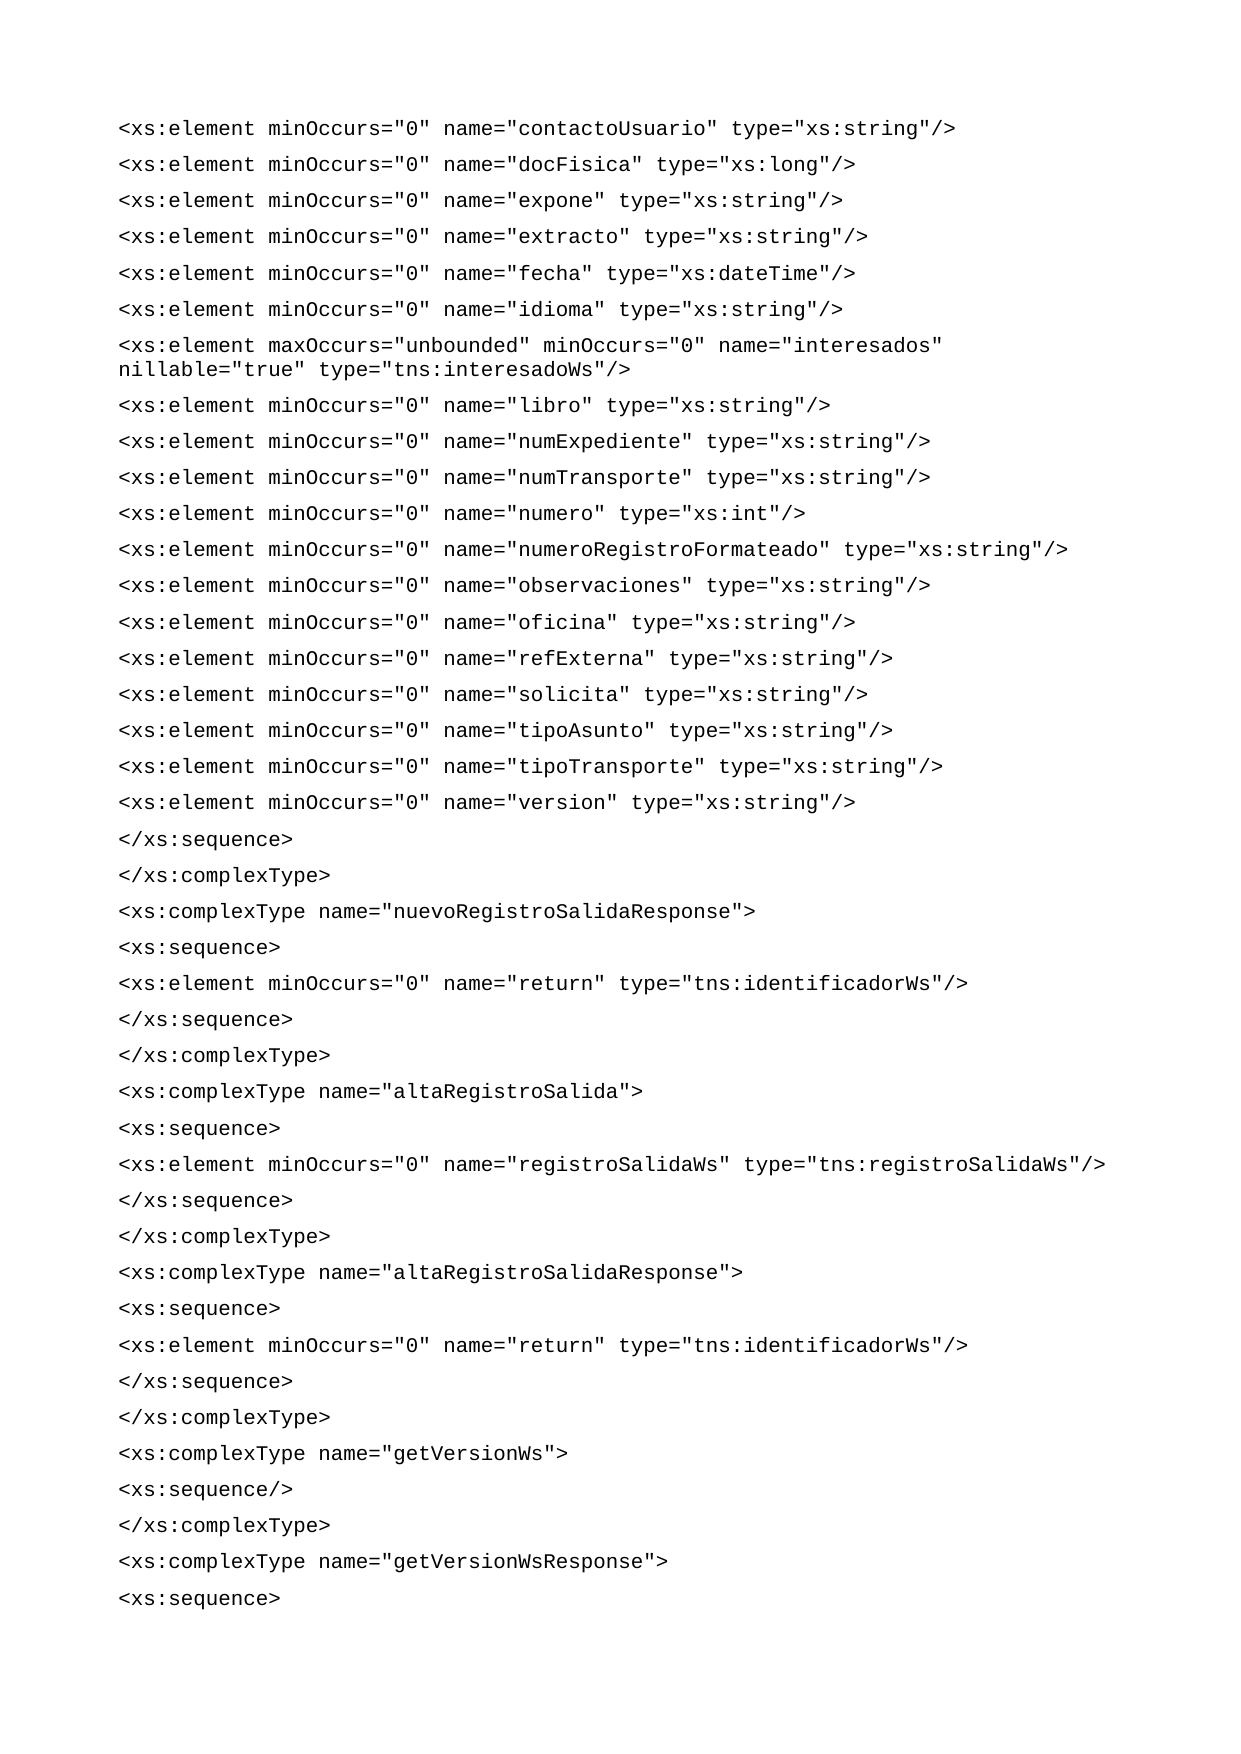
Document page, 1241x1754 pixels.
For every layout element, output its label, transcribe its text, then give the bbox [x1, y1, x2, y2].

text <xs:element minOccurs="0" name="fecha" type="xs:dateTime"/> [118, 263, 1122, 286]
text <xs:complexType name="nuevoRegistroSalidaResponse"> [118, 901, 1122, 924]
text <xs:element minOccurs="0" name="contactoUsuario" type="xs:string"/> [118, 118, 1122, 142]
text <xs:element minOccurs="0" name="oficina" type="xs:string"/> [118, 612, 1122, 635]
text <xs:element minOccurs="0" name="return" type="tns:identificadorWs"/> [118, 1334, 1122, 1358]
text <xs:element minOccurs="0" name="refExterna" type="xs:string"/> [118, 648, 1122, 671]
text <xs:sequence> [118, 1588, 1122, 1611]
text <xs:complexType name="altaRegistroSalida"> [118, 1082, 1122, 1105]
text </xs:complexType> [118, 1226, 1122, 1250]
text </xs:complexType> [118, 1515, 1122, 1539]
text <xs:sequence> [118, 1118, 1122, 1141]
text </xs:complexType> [118, 1407, 1122, 1431]
text <xs:element minOccurs="0" name="solicita" type="xs:string"/> [118, 684, 1122, 708]
text <xs:complexType name="getVersionWsResponse"> [118, 1551, 1122, 1575]
text <xs:element minOccurs="0" name="idioma" type="xs:string"/> [118, 299, 1122, 322]
text <xs:sequence> [118, 937, 1122, 961]
text <xs:sequence> [118, 1298, 1122, 1322]
text </xs:complexType> [118, 865, 1122, 888]
text <xs:element minOccurs="0" name="return" type="tns:identificadorWs"/> [118, 973, 1122, 997]
text <xs:element minOccurs="0" name="docFisica" type="xs:long"/> [118, 154, 1122, 178]
text <xs:element minOccurs="0" name="tipoAsunto" type="xs:string"/> [118, 720, 1122, 744]
text <xs:element minOccurs="0" name="observaciones" type="xs:string"/> [118, 576, 1122, 599]
text <xs:element minOccurs="0" name="numExpediente" type="xs:string"/> [118, 431, 1122, 454]
text <xs:element minOccurs="0" name="version" type="xs:string"/> [118, 792, 1122, 816]
text </xs:sequence> [118, 1009, 1122, 1033]
text <xs:element minOccurs="0" name="numero" type="xs:int"/> [118, 503, 1122, 527]
text <xs:element maxOccurs="unbounded" minOccurs="0" name="interesados" nillable="true" type="tns:interesadoWs"/> [118, 335, 1122, 382]
text <xs:element minOccurs="0" name="libro" type="xs:string"/> [118, 395, 1122, 418]
text <xs:element minOccurs="0" name="numeroRegistroFormateado" type="xs:string"/> [118, 539, 1122, 563]
text </xs:sequence> [118, 828, 1122, 852]
text <xs:element minOccurs="0" name="expone" type="xs:string"/> [118, 190, 1122, 214]
text <xs:element minOccurs="0" name="tipoTransporte" type="xs:string"/> [118, 756, 1122, 780]
text </xs:sequence> [118, 1371, 1122, 1394]
text <xs:element minOccurs="0" name="registroSalidaWs" type="tns:registroSalidaWs"/> [118, 1154, 1122, 1177]
text <xs:element minOccurs="0" name="extracto" type="xs:string"/> [118, 227, 1122, 250]
text </xs:sequence> [118, 1190, 1122, 1214]
text <xs:complexType name="altaRegistroSalidaResponse"> [118, 1262, 1122, 1286]
text <xs:element minOccurs="0" name="numTransporte" type="xs:string"/> [118, 467, 1122, 491]
text <xs:sequence/> [118, 1479, 1122, 1503]
text <xs:complexType name="getVersionWs"> [118, 1443, 1122, 1467]
text </xs:complexType> [118, 1045, 1122, 1069]
